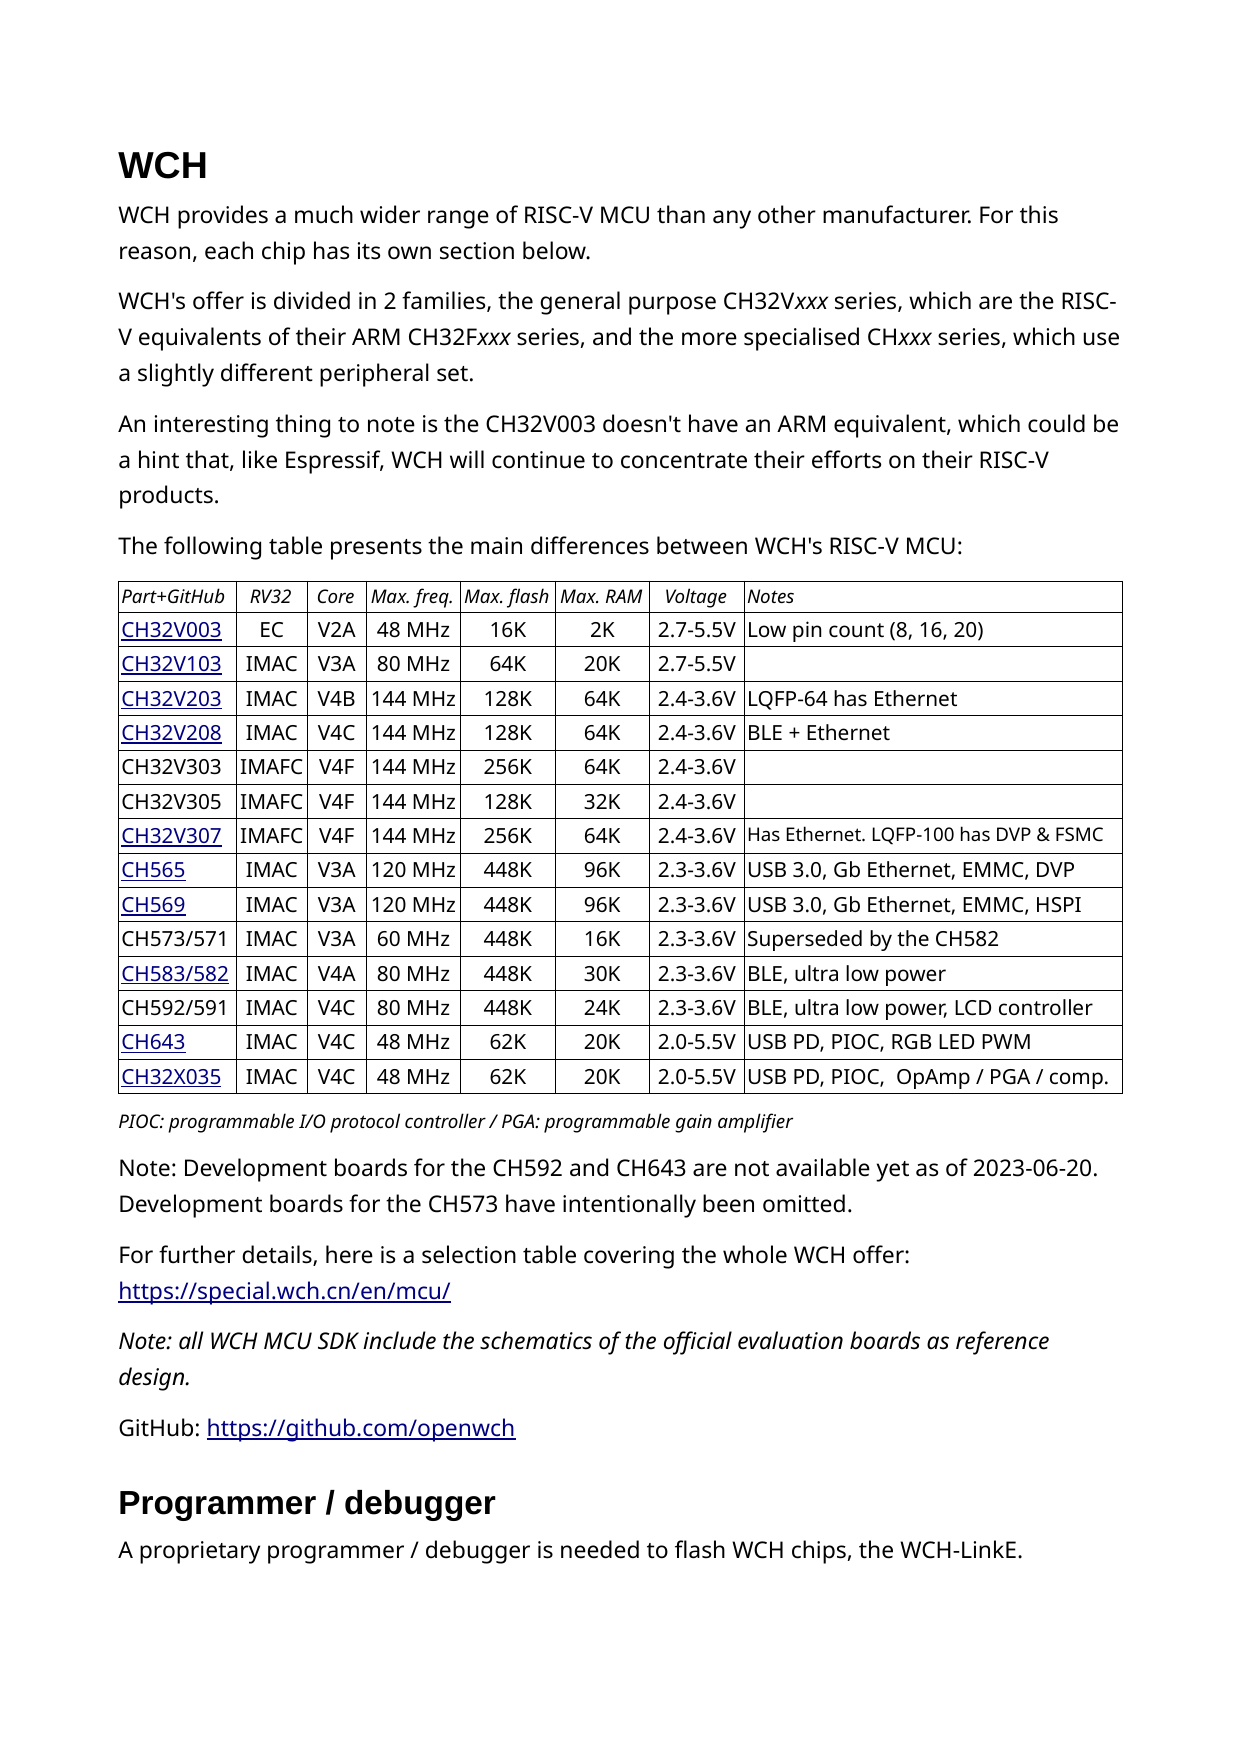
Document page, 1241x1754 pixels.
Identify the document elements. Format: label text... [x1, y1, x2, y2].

table_cell CH592/591 [119, 991, 236, 1024]
table_header Max. flash [461, 582, 555, 612]
table_cell CH32V303 [119, 751, 236, 784]
table_cell Has Ethernet. LQFP-100 has DVP & FSMC [745, 819, 1122, 853]
table_cell V2A [308, 613, 366, 646]
table_cell CH32V307 [119, 819, 236, 853]
table_cell V3A [308, 854, 366, 887]
table_cell 144 MHz [367, 785, 460, 818]
table_cell [745, 751, 1122, 784]
table_cell [745, 647, 1122, 681]
table_cell IMAC [237, 647, 307, 681]
table_cell 120 MHz [367, 888, 460, 921]
table_cell V4F [308, 785, 366, 818]
table_cell CH32V103 [119, 647, 236, 681]
table_cell 2.0-5.5V [650, 1026, 744, 1059]
table_cell BLE, ultra low power [745, 957, 1122, 990]
table_cell 448K [461, 922, 555, 956]
table_cell V4B [308, 682, 366, 715]
table_cell 144 MHz [367, 751, 460, 784]
table_cell IMAC [237, 682, 307, 715]
table_cell 62K [461, 1060, 555, 1093]
table_cell CH643 [119, 1026, 236, 1059]
table_cell IMAC [237, 1060, 307, 1093]
table_cell CH573/571 [119, 922, 236, 956]
table_cell IMAFC [237, 785, 307, 818]
text For further details, here is a selection table covering the whole WCH offer: https://special.wch.cn/en/mcu/ [118, 1239, 1122, 1306]
table_cell IMAC [237, 854, 307, 887]
table_cell 256K [461, 819, 555, 853]
table_cell USB 3.0, Gb Ethernet, EMMC, DVP [745, 854, 1122, 887]
table_header Voltage [650, 582, 744, 612]
table_cell CH565 [119, 854, 236, 887]
table_cell 48 MHz [367, 1060, 460, 1093]
table_cell 64K [461, 647, 555, 681]
table_cell 16K [556, 922, 649, 956]
table_cell 2.7-5.5V [650, 647, 744, 681]
table_cell CH32V305 [119, 785, 236, 818]
table_cell 2.4-3.6V [650, 819, 744, 853]
table_cell V3A [308, 922, 366, 956]
table_cell 24K [556, 991, 649, 1024]
table_cell IMAC [237, 1026, 307, 1059]
table_cell 80 MHz [367, 647, 460, 681]
table_cell Low pin count (8, 16, 20) [745, 613, 1122, 646]
table_cell 256K [461, 751, 555, 784]
text The following table presents the main differences between WCH's RISC-V MCU: [118, 530, 1122, 561]
table_cell 2.7-5.5V [650, 613, 744, 646]
table_cell 448K [461, 957, 555, 990]
table_cell Superseded by the CH582 [745, 922, 1122, 956]
table_cell IMAFC [237, 751, 307, 784]
table_header RV32 [237, 582, 307, 612]
text PIOC: programmable I/O protocol controller / PGA: programmable gain amplifier [118, 1108, 1122, 1134]
table_cell 16K [461, 613, 555, 646]
table_header Core [308, 582, 366, 612]
table_cell CH569 [119, 888, 236, 921]
table_cell V4C [308, 716, 366, 749]
table_cell 2.4-3.6V [650, 751, 744, 784]
table_header Max. freq. [367, 582, 460, 612]
table_cell IMAC [237, 888, 307, 921]
table_cell 2K [556, 613, 649, 646]
table_cell V4A [308, 957, 366, 990]
table_cell CH32V203 [119, 682, 236, 715]
table_cell 48 MHz [367, 1026, 460, 1059]
text WCH's offer is divided in 2 families, the general purpose CH32Vxxx series, which are the RISC-V equivalents of their ARM CH32Fxxx series, and the more specialised CHxxx series, which use a slightly different peripheral set. [118, 285, 1122, 388]
table_header Notes [745, 582, 1122, 612]
table_cell 2.4-3.6V [650, 682, 744, 715]
table_cell 30K [556, 957, 649, 990]
table_cell IMAFC [237, 819, 307, 853]
table_cell LQFP-64 has Ethernet [745, 682, 1122, 715]
table_cell 448K [461, 888, 555, 921]
table_header Part+GitHub [119, 582, 236, 612]
text Note: all WCH MCU SDK include the schematics of the official evaluation boards as reference design. [118, 1325, 1122, 1392]
table_cell USB PD, PIOC, RGB LED PWM [745, 1026, 1122, 1059]
table_cell V4C [308, 991, 366, 1024]
table_cell 144 MHz [367, 716, 460, 749]
table_cell 2.3-3.6V [650, 854, 744, 887]
text An interesting thing to note is the CH32V003 doesn't have an ARM equivalent, which could be a hint that, like Espressif, WCH will continue to concentrate their efforts on their RISC-V products. [118, 408, 1122, 511]
table_cell V4F [308, 751, 366, 784]
table_cell IMAC [237, 991, 307, 1024]
table_cell 2.3-3.6V [650, 922, 744, 956]
table_cell 448K [461, 854, 555, 887]
table_cell CH32V003 [119, 613, 236, 646]
table_cell CH583/582 [119, 957, 236, 990]
table_cell BLE + Ethernet [745, 716, 1122, 749]
table_cell 448K [461, 991, 555, 1024]
table_cell CH32V208 [119, 716, 236, 749]
table_cell 20K [556, 1060, 649, 1093]
text A proprietary programmer / debugger is needed to flash WCH chips, the WCH-LinkE. [118, 1534, 1122, 1565]
table_cell 32K [556, 785, 649, 818]
table_cell IMAC [237, 716, 307, 749]
subtitle Programmer / debugger [118, 1483, 1122, 1521]
table_cell 96K [556, 854, 649, 887]
text Note: Development boards for the CH592 and CH643 are not available yet as of 2023-06-20. Development boards for the CH573 have intentionally been omitted. [118, 1152, 1122, 1219]
table_cell [745, 785, 1122, 818]
table_cell 2.4-3.6V [650, 785, 744, 818]
table_cell 62K [461, 1026, 555, 1059]
table_cell V4C [308, 1026, 366, 1059]
table_cell 64K [556, 682, 649, 715]
subtitle WCH [118, 143, 1122, 186]
table_cell 80 MHz [367, 991, 460, 1024]
table_cell 120 MHz [367, 854, 460, 887]
table_cell 80 MHz [367, 957, 460, 990]
table_cell 64K [556, 819, 649, 853]
table_cell IMAC [237, 957, 307, 990]
text GitHub: https://github.com/openwch [118, 1412, 1122, 1443]
table_cell 48 MHz [367, 613, 460, 646]
table_cell 2.0-5.5V [650, 1060, 744, 1093]
table_cell 2.4-3.6V [650, 716, 744, 749]
table_cell 20K [556, 647, 649, 681]
table_cell 144 MHz [367, 819, 460, 853]
table_cell 20K [556, 1026, 649, 1059]
text WCH provides a much wider range of RISC-V MCU than any other manufacturer. For this reason, each chip has its own section below. [118, 199, 1122, 266]
table_cell 64K [556, 716, 649, 749]
table_cell IMAC [237, 922, 307, 956]
table_cell 96K [556, 888, 649, 921]
table_cell V3A [308, 888, 366, 921]
table_cell 64K [556, 751, 649, 784]
table_cell V4C [308, 1060, 366, 1093]
table_cell V3A [308, 647, 366, 681]
table_cell CH32X035 [119, 1060, 236, 1093]
table_cell 128K [461, 682, 555, 715]
table_cell 60 MHz [367, 922, 460, 956]
table_cell EC [237, 613, 307, 646]
table_cell V4F [308, 819, 366, 853]
table_cell 144 MHz [367, 682, 460, 715]
table_cell 2.3-3.6V [650, 991, 744, 1024]
table_cell 128K [461, 785, 555, 818]
table_cell 128K [461, 716, 555, 749]
table_header Max. RAM [556, 582, 649, 612]
table_cell 2.3-3.6V [650, 888, 744, 921]
table_cell USB PD, PIOC, OpAmp / PGA / comp. [745, 1060, 1122, 1093]
table_cell BLE, ultra low power, LCD controller [745, 991, 1122, 1024]
table_cell 2.3-3.6V [650, 957, 744, 990]
table_cell USB 3.0, Gb Ethernet, EMMC, HSPI [745, 888, 1122, 921]
